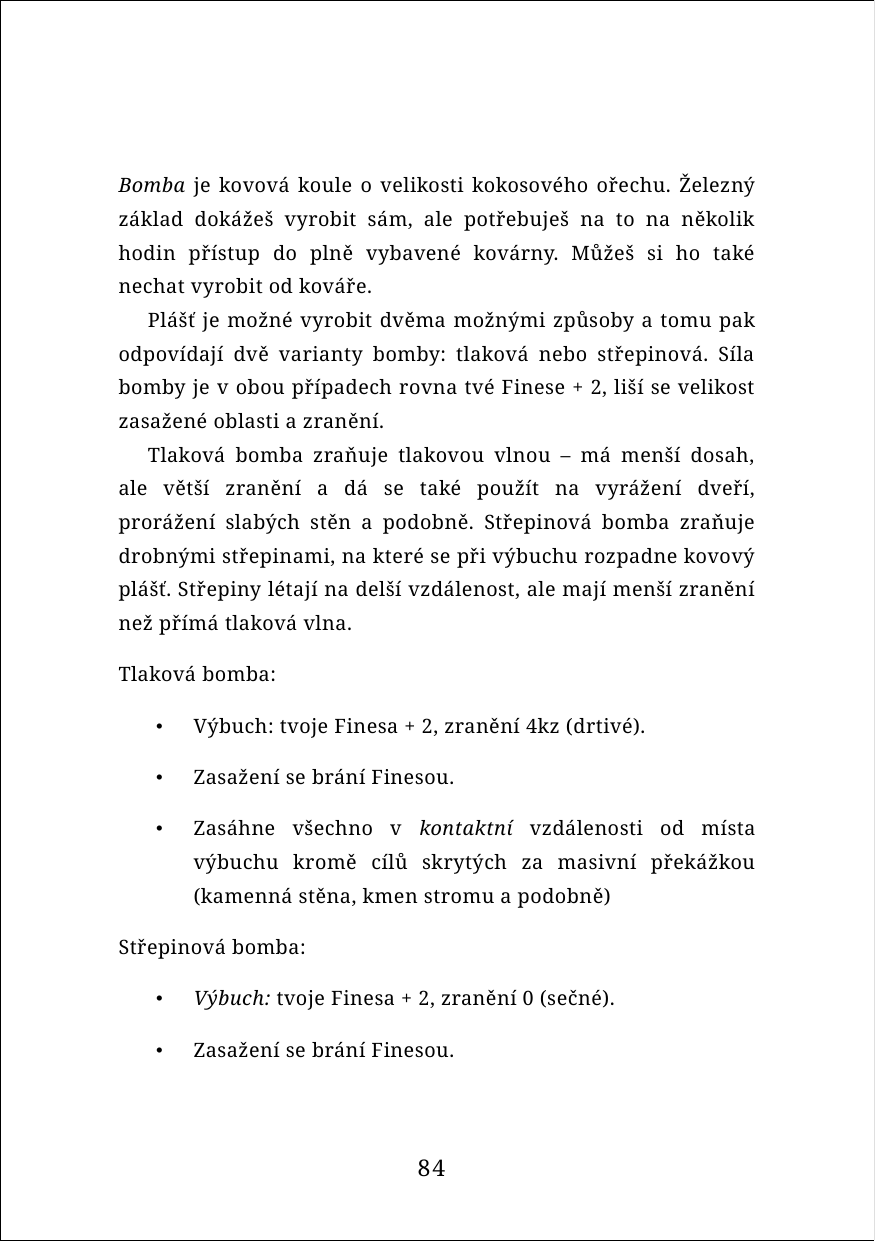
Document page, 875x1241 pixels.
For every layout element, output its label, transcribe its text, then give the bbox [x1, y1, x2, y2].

list Zasáhne všechno v kontaktní vzdálenosti od místa výbuchu kromě cílů skrytých za masivní překážkou (kamenná stěna, kmen stromu a podobně) [156, 814, 756, 909]
list Výbuch: tvoje Finesa + 2, zranění 0 (sečné). [156, 984, 756, 1012]
text Střepinová bomba: [118, 933, 756, 960]
list Zasažení se brání Finesou. [156, 763, 756, 790]
text Bomba je kovová koule o velikosti kokosového ořechu. Železný základ dokážeš vyrobit sám, ale potřebuješ na to na několik hodin přístup do plně vybavené kovárny. Můžeš si ho také nechat vyrobit od kováře. Plášť je možné vyrobit dvěma možnými způsoby a tomu pak odpovídají dvě varianty bomby: tlaková nebo střepinová. Síla bomby je v obou případech rovna tvé Finese + 2, liší se velikost zasažené oblasti a zranění. Tlaková bomba zraňuje tlakovou vlnou – má menší dosah, ale větší zranění a dá se také použít na vyrážení dveří, prorážení slabých stěn a podobně. Střepinová bomba zraňuje drobnými střepinami, na které se při výbuchu rozpadne kovový plášť. Střepiny létají na delší vzdálenost, ale mají menší zranění než přímá tlaková vlna. [118, 172, 756, 636]
list Zasažení se brání Finesou. [156, 1036, 756, 1063]
text Tlaková bomba: [118, 661, 756, 687]
list Výbuch: tvoje Finesa + 2, zranění 4kz (drtivé). [156, 712, 756, 739]
